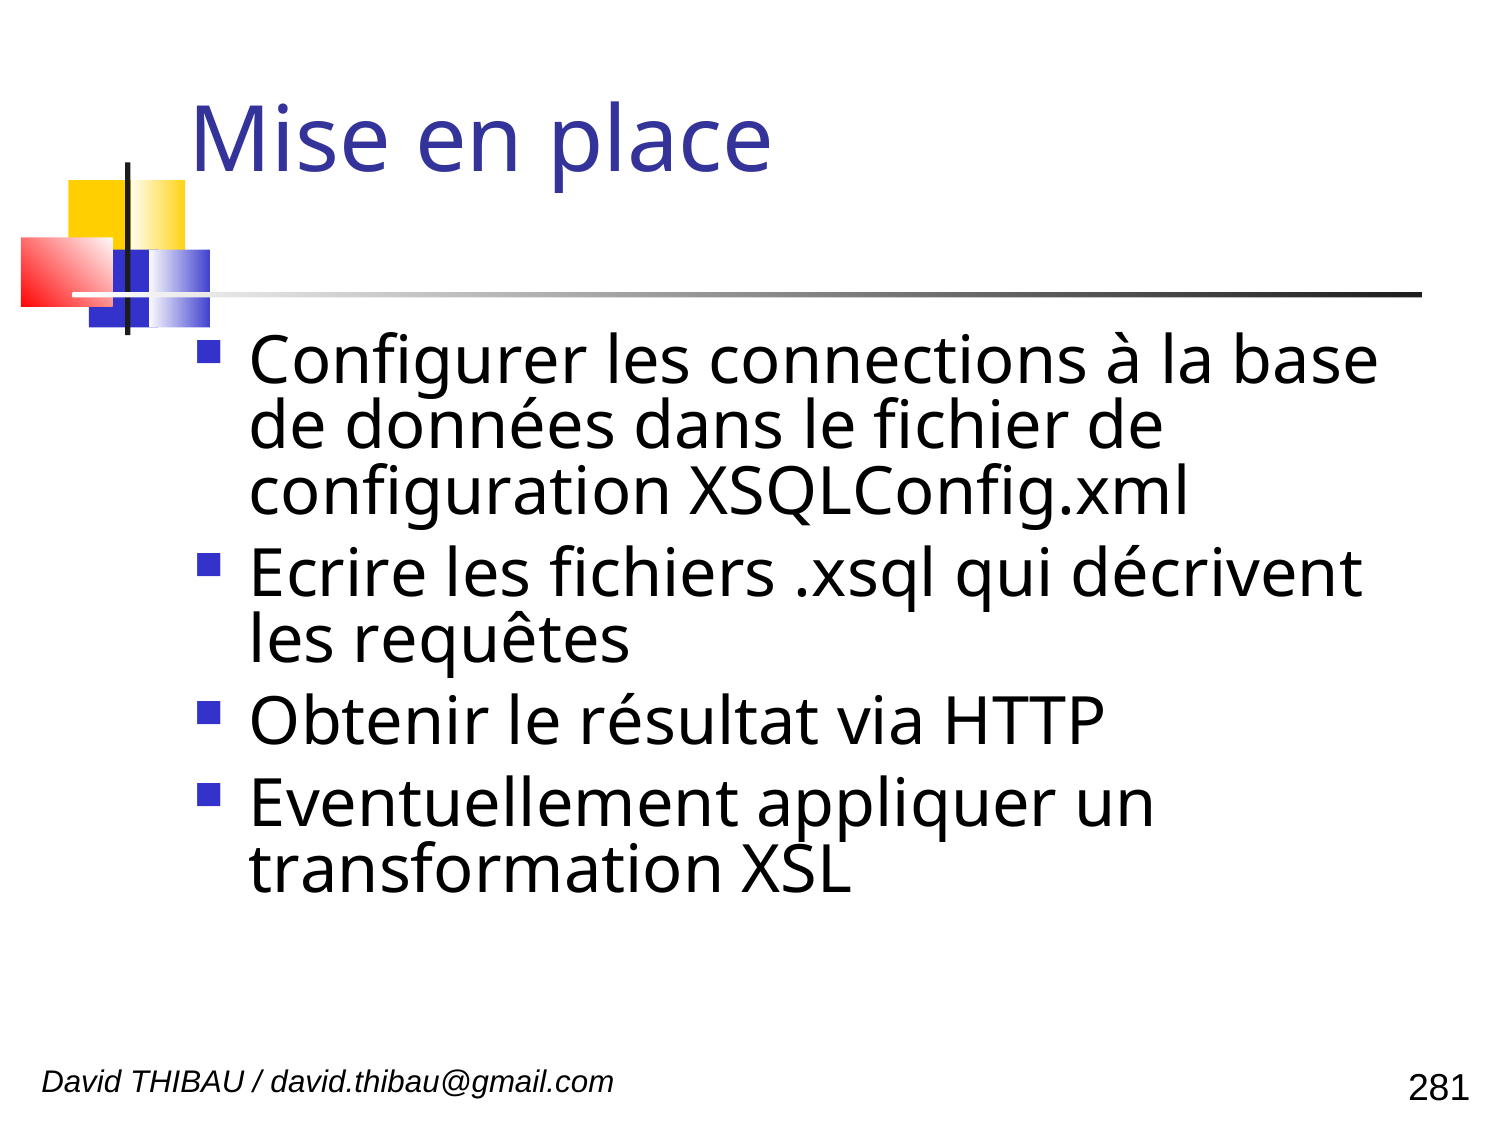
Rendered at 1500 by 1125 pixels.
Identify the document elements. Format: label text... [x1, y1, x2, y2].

title Mise en place [188, 13, 1467, 275]
list Configurer les connections à la base de données dans le fichier de configuration XSQLConfig.xml Ecrire les fichiers .xsql qui décrivent les requêtes Obtenir le résultat via HTTP Eventuellement appliquer un transformation XSL [193, 330, 1469, 1047]
